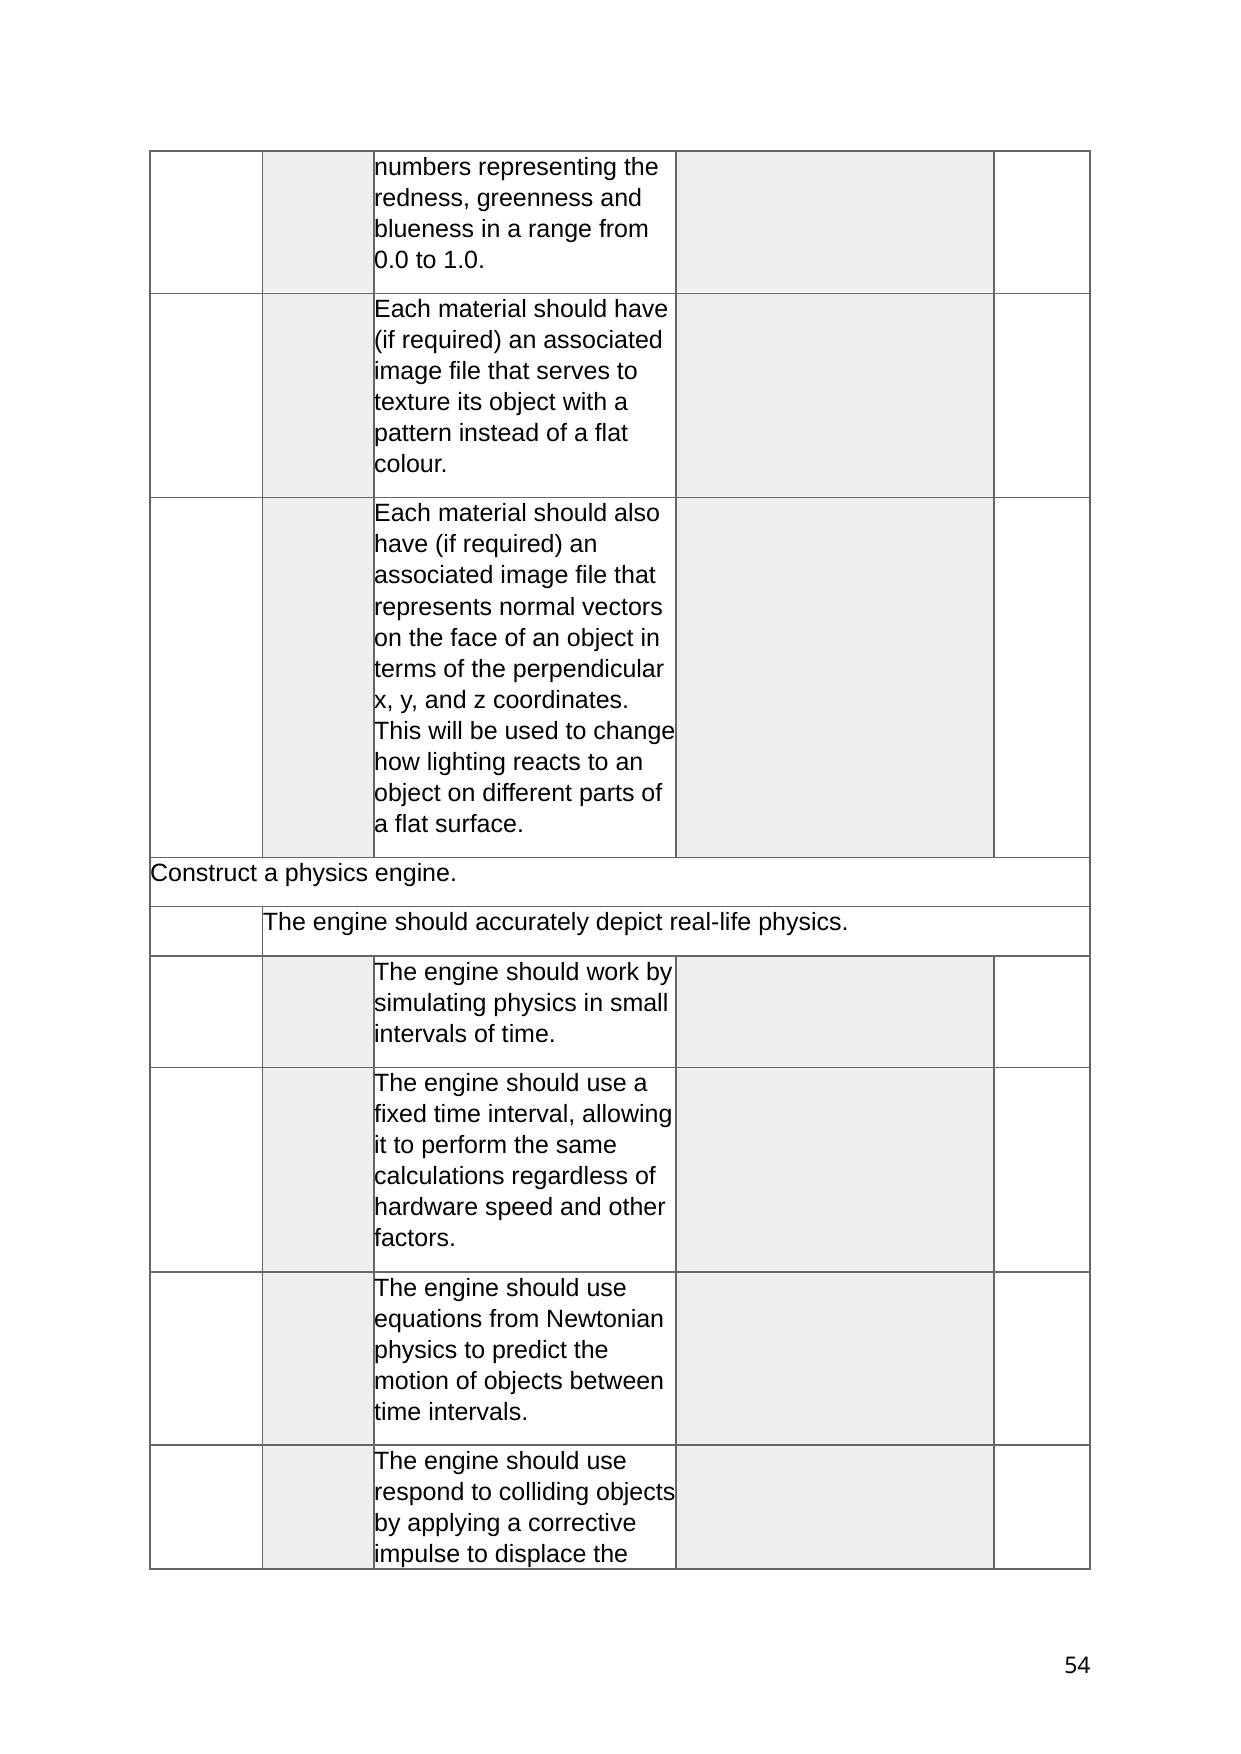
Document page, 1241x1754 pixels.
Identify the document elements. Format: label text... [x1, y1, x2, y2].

table_cell The engine should work by simulating physics in small intervals of time. [375, 957, 675, 1066]
table_cell [995, 152, 1089, 292]
table_cell [151, 294, 262, 497]
table_cell [995, 1068, 1089, 1271]
table_cell [151, 498, 262, 857]
table_cell [995, 1273, 1089, 1444]
table_cell [677, 498, 993, 857]
table_cell Each material should also have (if required) an associated image file that represents normal vectors on the face of an object in terms of the perpendicular x, y, and z coordinates. This will be used to change how lighting reacts to an object on different parts of a flat surface. [375, 498, 675, 857]
table_cell [677, 294, 993, 497]
table_cell numbers representing the redness, greenness and blueness in a range from 0.0 to 1.0. [375, 152, 675, 292]
table_cell [151, 1273, 262, 1444]
table_cell [677, 152, 993, 292]
table_cell The engine should use equations from Newtonian physics to predict the motion of objects between time intervals. [375, 1273, 675, 1444]
table_cell [263, 152, 373, 292]
table_cell [263, 957, 373, 1066]
table_cell The engine should use a fixed time interval, allowing it to perform the same calculations regardless of hardware speed and other factors. [375, 1068, 675, 1271]
table_cell [263, 1446, 373, 1568]
table_cell [263, 1273, 373, 1444]
table_cell [677, 1068, 993, 1271]
table_cell [995, 1446, 1089, 1568]
table_cell [151, 957, 262, 1066]
table_cell The engine should use respond to colliding objects by applying a corrective impulse to displace the [375, 1446, 675, 1568]
table_cell [263, 498, 373, 857]
table_cell [151, 1068, 262, 1271]
table_cell [151, 907, 262, 955]
table_cell Construct a physics engine. [151, 858, 1089, 906]
table_cell [995, 957, 1089, 1066]
table_cell Each material should have (if required) an associated image file that serves to texture its object with a pattern instead of a flat colour. [375, 294, 675, 497]
table_cell [995, 498, 1089, 857]
table_cell The engine should accurately depict real-life physics. [263, 907, 1089, 955]
table_cell [995, 294, 1089, 497]
table_cell [151, 152, 262, 292]
table_cell [263, 1068, 373, 1271]
table_cell [263, 294, 373, 497]
table_cell [677, 1446, 993, 1568]
table_cell [677, 957, 993, 1066]
table_cell [677, 1273, 993, 1444]
table_cell [151, 1446, 262, 1568]
